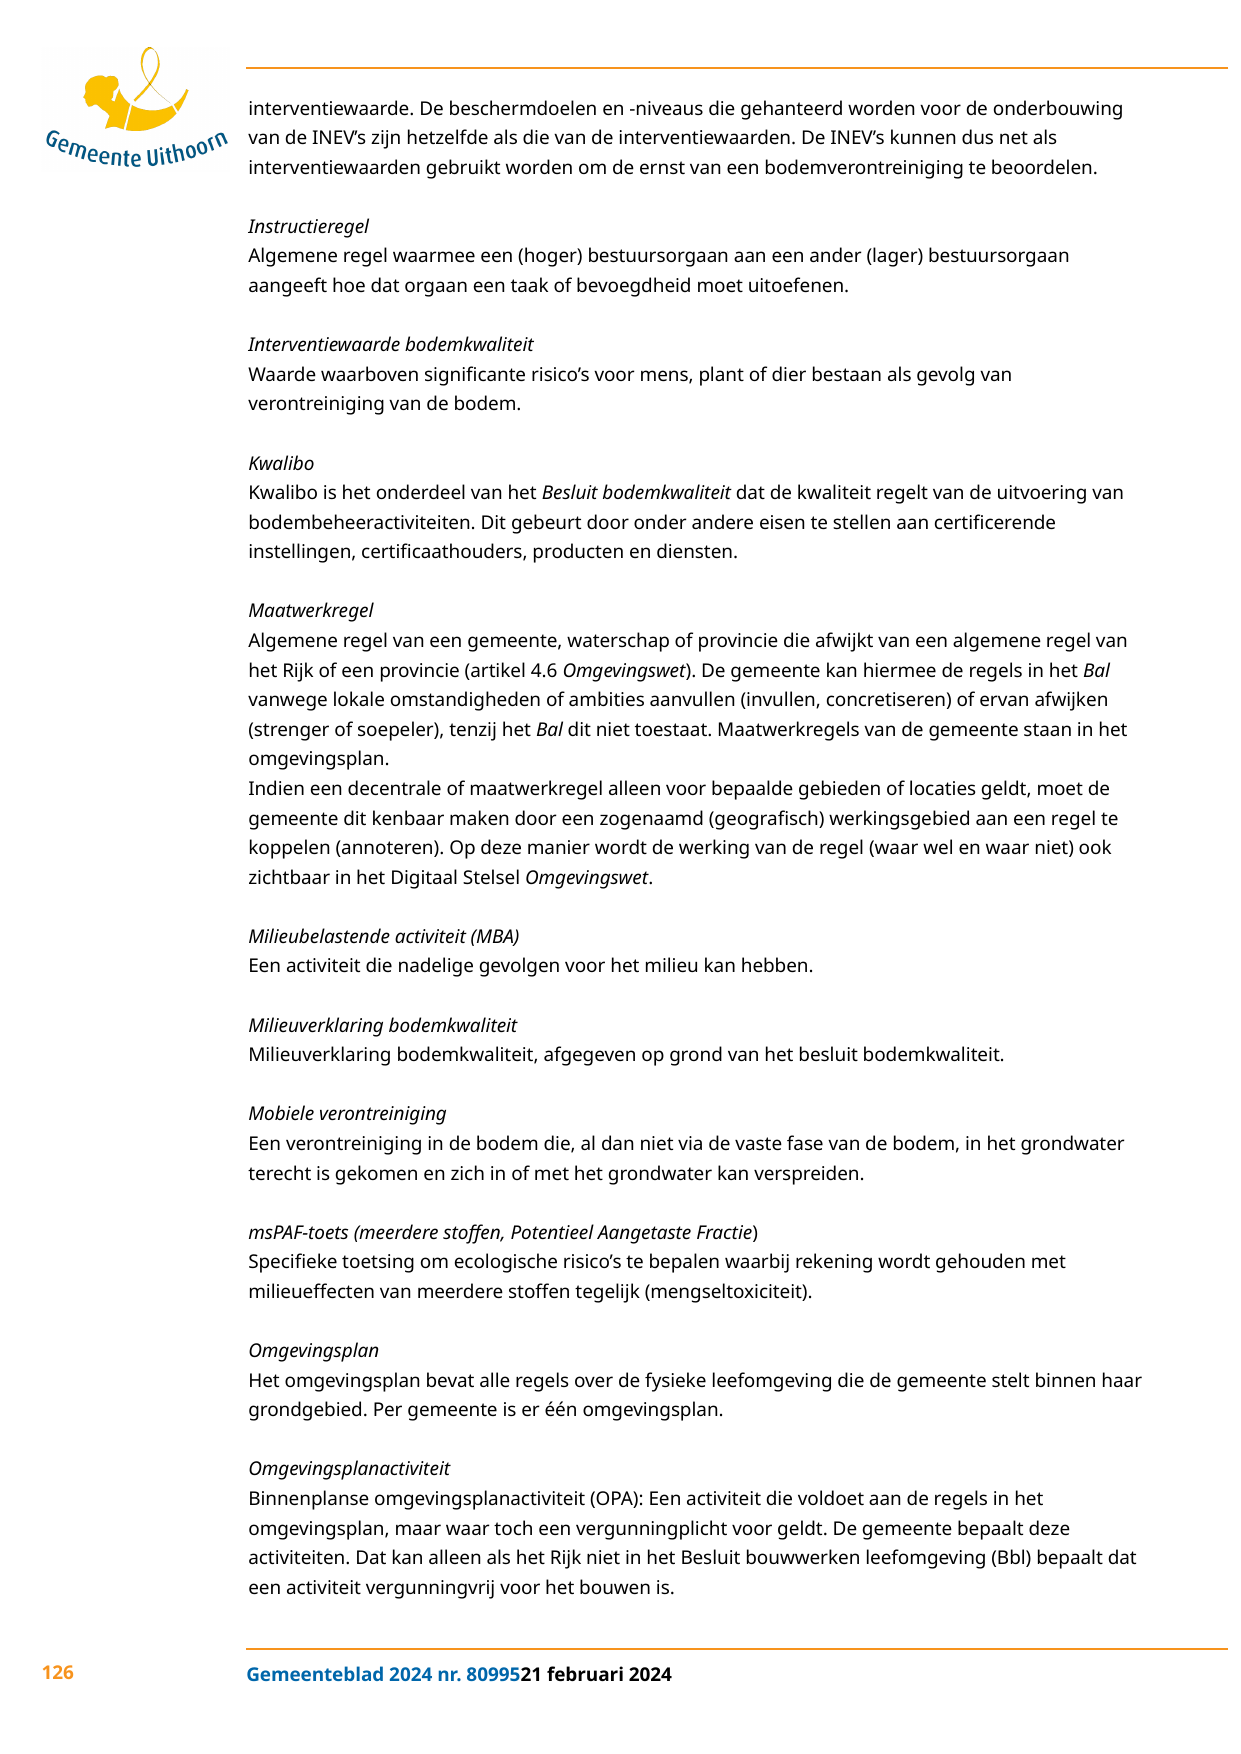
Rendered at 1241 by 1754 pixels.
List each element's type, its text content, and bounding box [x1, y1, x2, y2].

text Milieuverklaring bodemkwaliteit, afgegeven op grond van het besluit bodemkwaliteit. [248, 1041, 1152, 1067]
text Omgevingsplanactiviteit [248, 1456, 1152, 1481]
text Omgevingsplan [248, 1337, 1152, 1363]
text Algemene regel van een gemeente, waterschap of provincie die afwijkt van een algemene regel van het Rijk of een provincie (artikel 4.6 Omgevingswet). De gemeente kan hiermee de regels in het Bal vanwege lokale omstandigheden of ambities aanvullen (invullen, concretiseren) of ervan afwijken (strenger of soepeler), tenzij het Bal dit niet toestaat. Maatwerkregels van de gemeente staan in het omgevingsplan. [248, 627, 1152, 771]
text Milieubelastende activiteit (MBA) [248, 923, 1152, 949]
text Indien een decentrale of maatwerkregel alleen voor bepaalde gebieden of locaties geldt, moet de gemeente dit kenbaar maken door een zogenaamd (geografisch) werkingsgebied aan een regel te koppelen (annoteren). Op deze manier wordt de werking van de regel (waar wel en waar niet) ook zichtbaar in het Digitaal Stelsel Omgevingswet. [248, 775, 1152, 890]
text Kwalibo [248, 450, 1152, 476]
text msPAF-toets (meerdere stoffen, Potentieel Aangetaste Fractie) [248, 1219, 1152, 1245]
text Kwalibo is het onderdeel van het Besluit bodemkwaliteit dat de kwaliteit regelt van de uitvoering van bodembeheeractiviteiten. Dit gebeurt door onder andere eisen te stellen aan certificerende instellingen, certificaathouders, producten en diensten. [248, 479, 1152, 564]
text Waarde waarboven significante risico’s voor mens, plant of dier bestaan als gevolg van verontreiniging van de bodem. [248, 361, 1152, 416]
text Een activiteit die nadelige gevolgen voor het milieu kan hebben. [248, 953, 1152, 978]
text interventiewaarde. De beschermdoelen en -niveaus die gehanteerd worden voor de onderbouwing van de INEV’s zijn hetzelfde als die van de interventiewaarden. De INEV’s kunnen dus net als interventiewaarden gebruikt worden om de ernst van een bodemverontreiniging te beoordelen. [248, 95, 1152, 180]
text Interventiewaarde bodemkwaliteit [248, 331, 1152, 357]
text Maatwerkregel [248, 598, 1152, 623]
text Milieuverklaring bodemkwaliteit [248, 1012, 1152, 1038]
text Het omgevingsplan bevat alle regels over de fysieke leefomgeving die de gemeente stelt binnen haar grondgebied. Per gemeente is er één omgevingsplan. [248, 1367, 1152, 1422]
text Een verontreiniging in de bodem die, al dan niet via de vaste fase van de bodem, in het grondwater terecht is gekomen en zich in of met het grondwater kan verspreiden. [248, 1130, 1152, 1186]
text Specifieke toetsing om ecologische risico’s te bepalen waarbij rekening wordt gehouden met milieueffecten van meerdere stoffen tegelijk (mengseltoxiciteit). [248, 1248, 1152, 1304]
text Mobiele verontreiniging [248, 1101, 1152, 1126]
text Algemene regel waarmee een (hoger) bestuursorgaan aan een ander (lager) bestuursorgaan aangeeft hoe dat orgaan een taak of bevoegdheid moet uitoefenen. [248, 243, 1152, 298]
picture [41, 47, 231, 172]
text Binnenplanse omgevingsplanactiviteit (OPA): Een activiteit die voldoet aan de regels in het omgevingsplan, maar waar toch een vergunningplicht voor geldt. De gemeente bepaalt deze activiteiten. Dat kan alleen als het Rijk niet in het Besluit bouwwerken leefomgeving (Bbl) bepaalt dat een activiteit vergunningvrij voor het bouwen is. [248, 1485, 1152, 1600]
text Instructieregel [248, 213, 1152, 239]
